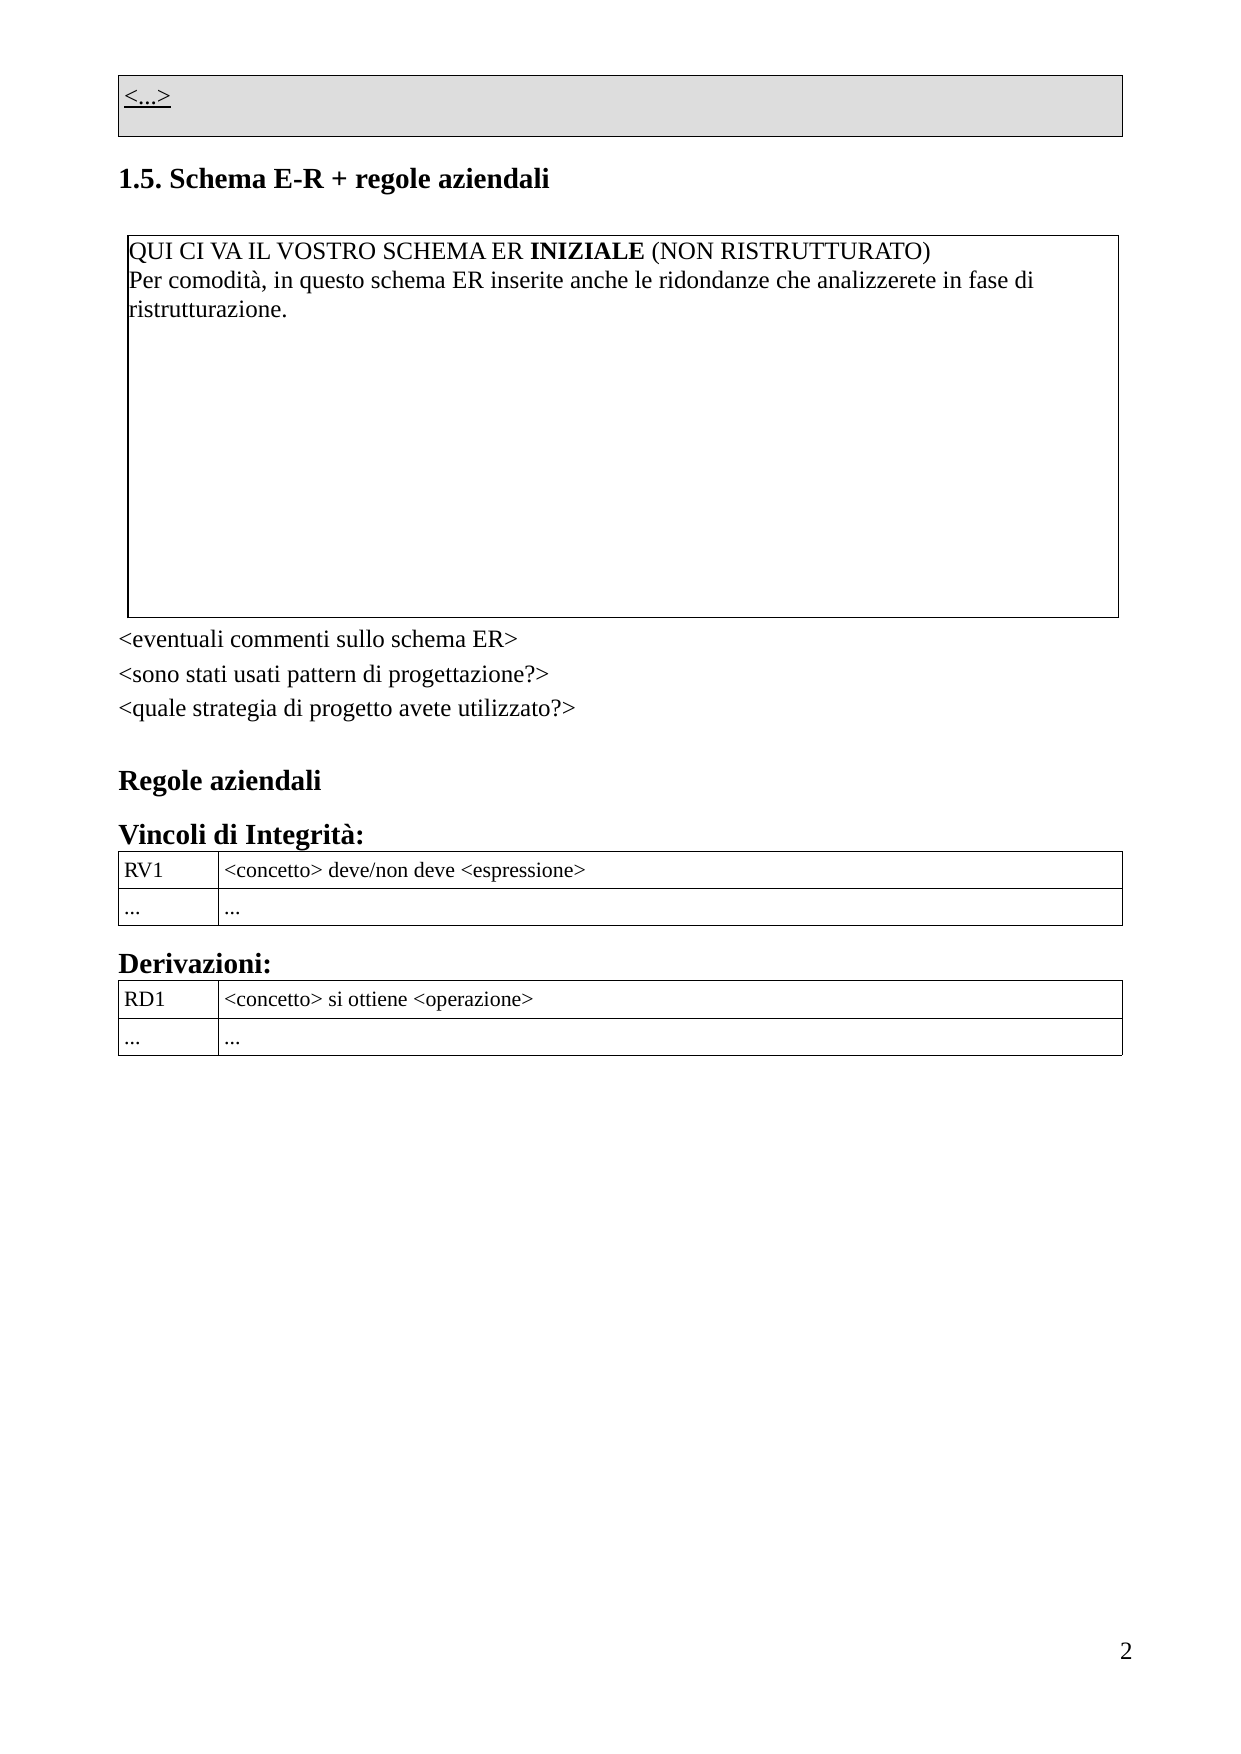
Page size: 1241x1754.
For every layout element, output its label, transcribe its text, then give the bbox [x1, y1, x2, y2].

table_cell ... [119, 889, 218, 925]
table_header RD1 [119, 981, 218, 1017]
table_cell ... [119, 1019, 218, 1054]
table_cell ... [219, 889, 1122, 925]
table_cell ... [219, 1019, 1122, 1054]
subtitle Regole aziendali [118, 763, 1122, 797]
table_header <...> [119, 76, 1122, 136]
table_header <concetto> si ottiene <operazione> [219, 981, 1122, 1017]
table_header <concetto> deve/non deve <espressione> [219, 852, 1122, 888]
table_header RV1 [119, 852, 218, 888]
subtitle 1.5. Schema E-R + regole aziendali [118, 162, 1122, 195]
text Per comodità, in questo schema ER inserite anche le ridondanze che analizzerete in fase di ristrutturazione. [129, 265, 1118, 323]
subtitle Vincoli di Integrità: [118, 817, 1122, 851]
subtitle Derivazioni: [118, 947, 1122, 980]
text <eventuali commenti sullo schema ER> <sono stati usati pattern di progettazione?> <quale strategia di progetto avete utilizzato?> [118, 208, 1122, 722]
text QUI CI VA IL VOSTRO SCHEMA ER INIZIALE (NON RISTRUTTURATO) [129, 236, 1118, 265]
